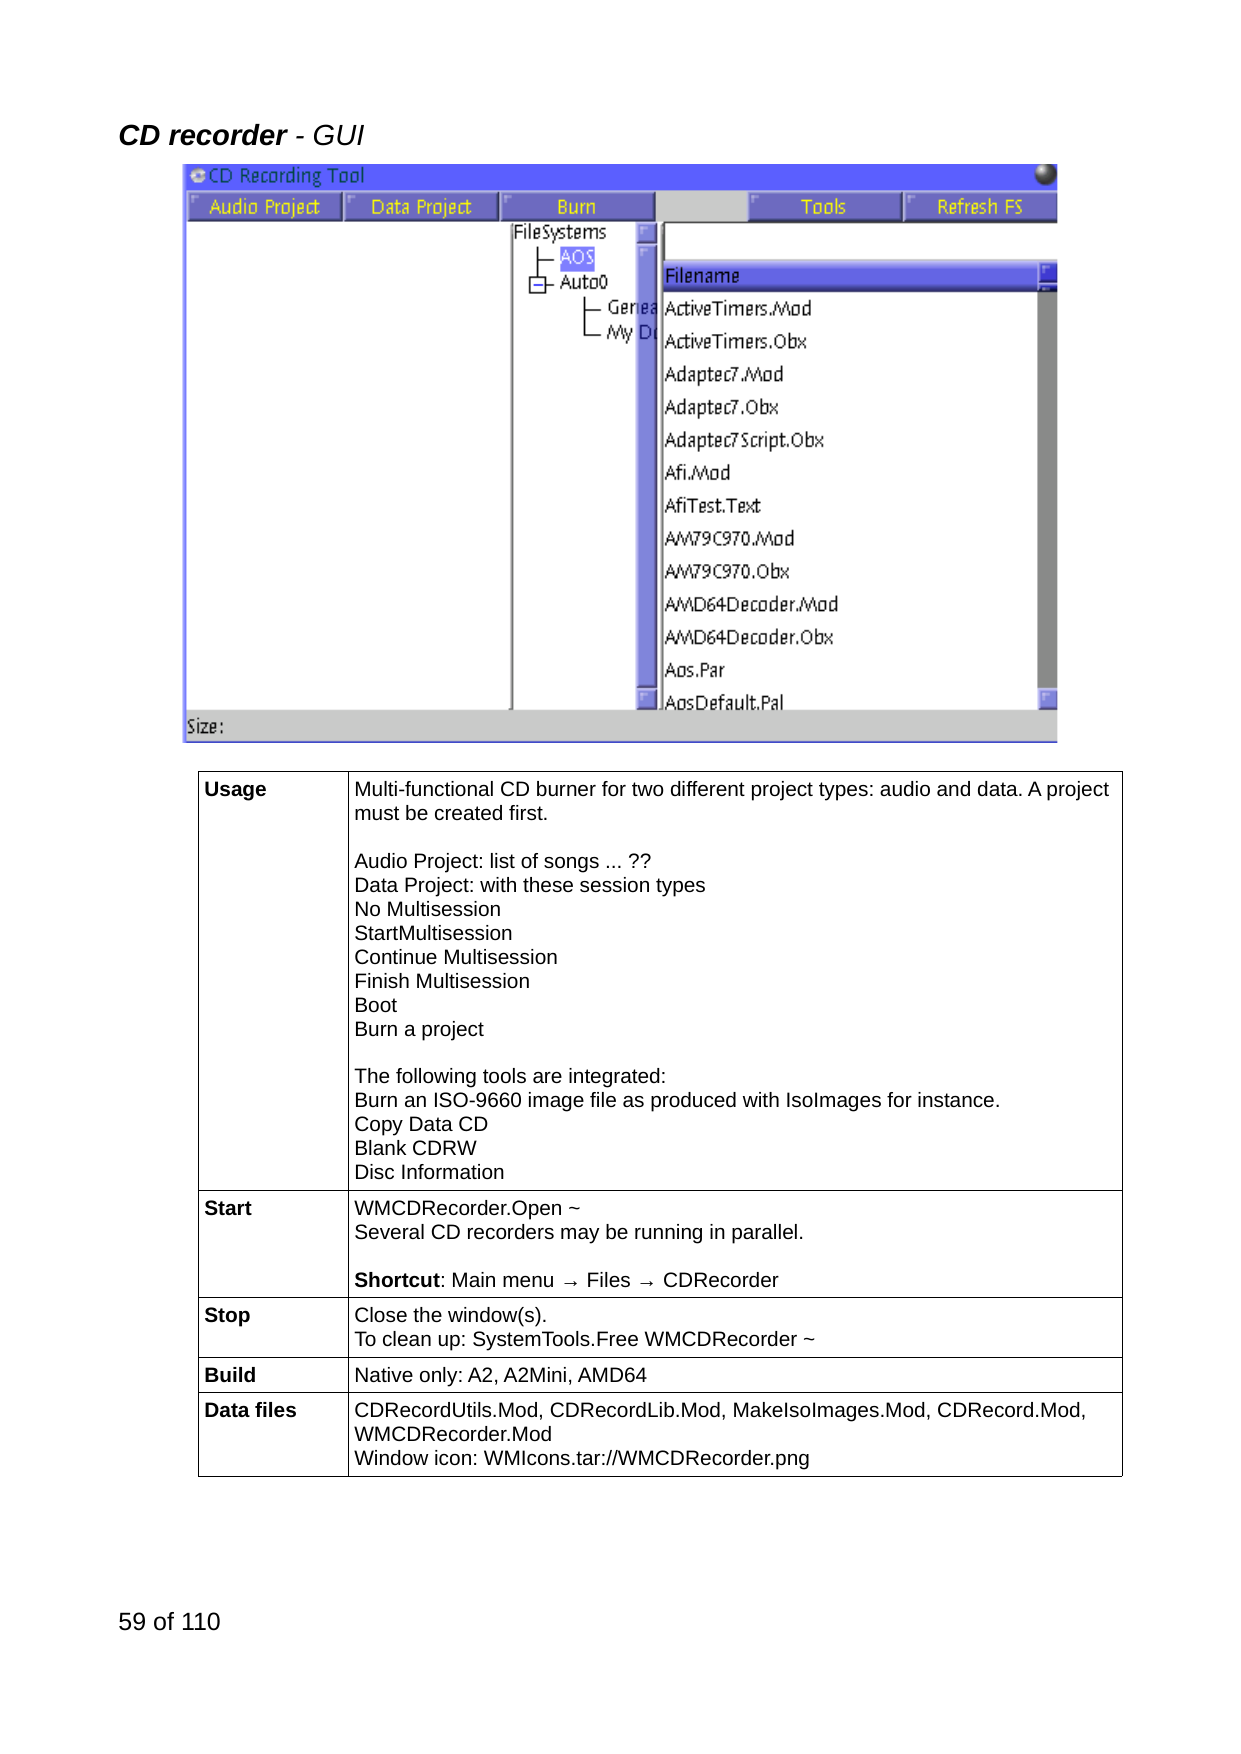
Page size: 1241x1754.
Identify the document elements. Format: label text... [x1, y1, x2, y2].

table_cell CDRecordUtils.Mod, CDRecordLib.Mod, MakeIsoImages.Mod, CDRecord.Mod, WMCDRecorder.Mod Window icon: WMIcons.tar://WMCDRecorder.png [349, 1393, 1122, 1476]
table_cell Start [199, 1191, 348, 1297]
table_header Usage [199, 772, 348, 1190]
table_cell Close the window(s). To clean up: SystemTools.Free WMCDRecorder ~ [349, 1298, 1122, 1357]
subtitle CD recorder - GUI [118, 118, 1122, 152]
table_cell Build [199, 1358, 348, 1392]
table_cell Native only: A2, A2Mini, AMD64 [349, 1358, 1122, 1392]
table_cell Stop [199, 1298, 348, 1357]
table_header Multi-functional CD burner for two different project types: audio and data. A project must be created first. Audio Project: list of songs ... ?? Data Project: with these session types No Multisession StartMultisession Continue Multisession Finish Multisession Boot Burn a project The following tools are integrated: Burn an ISO-9660 image file as produced with IsoImages for instance. Copy Data CD Blank CDRW Disc Information [349, 772, 1122, 1190]
picture [182, 164, 1058, 743]
table_cell Data files [199, 1393, 348, 1476]
table_cell WMCDRecorder.Open ~ Several CD recorders may be running in parallel. Shortcut: Main menu → Files → CDRecorder [349, 1191, 1122, 1297]
